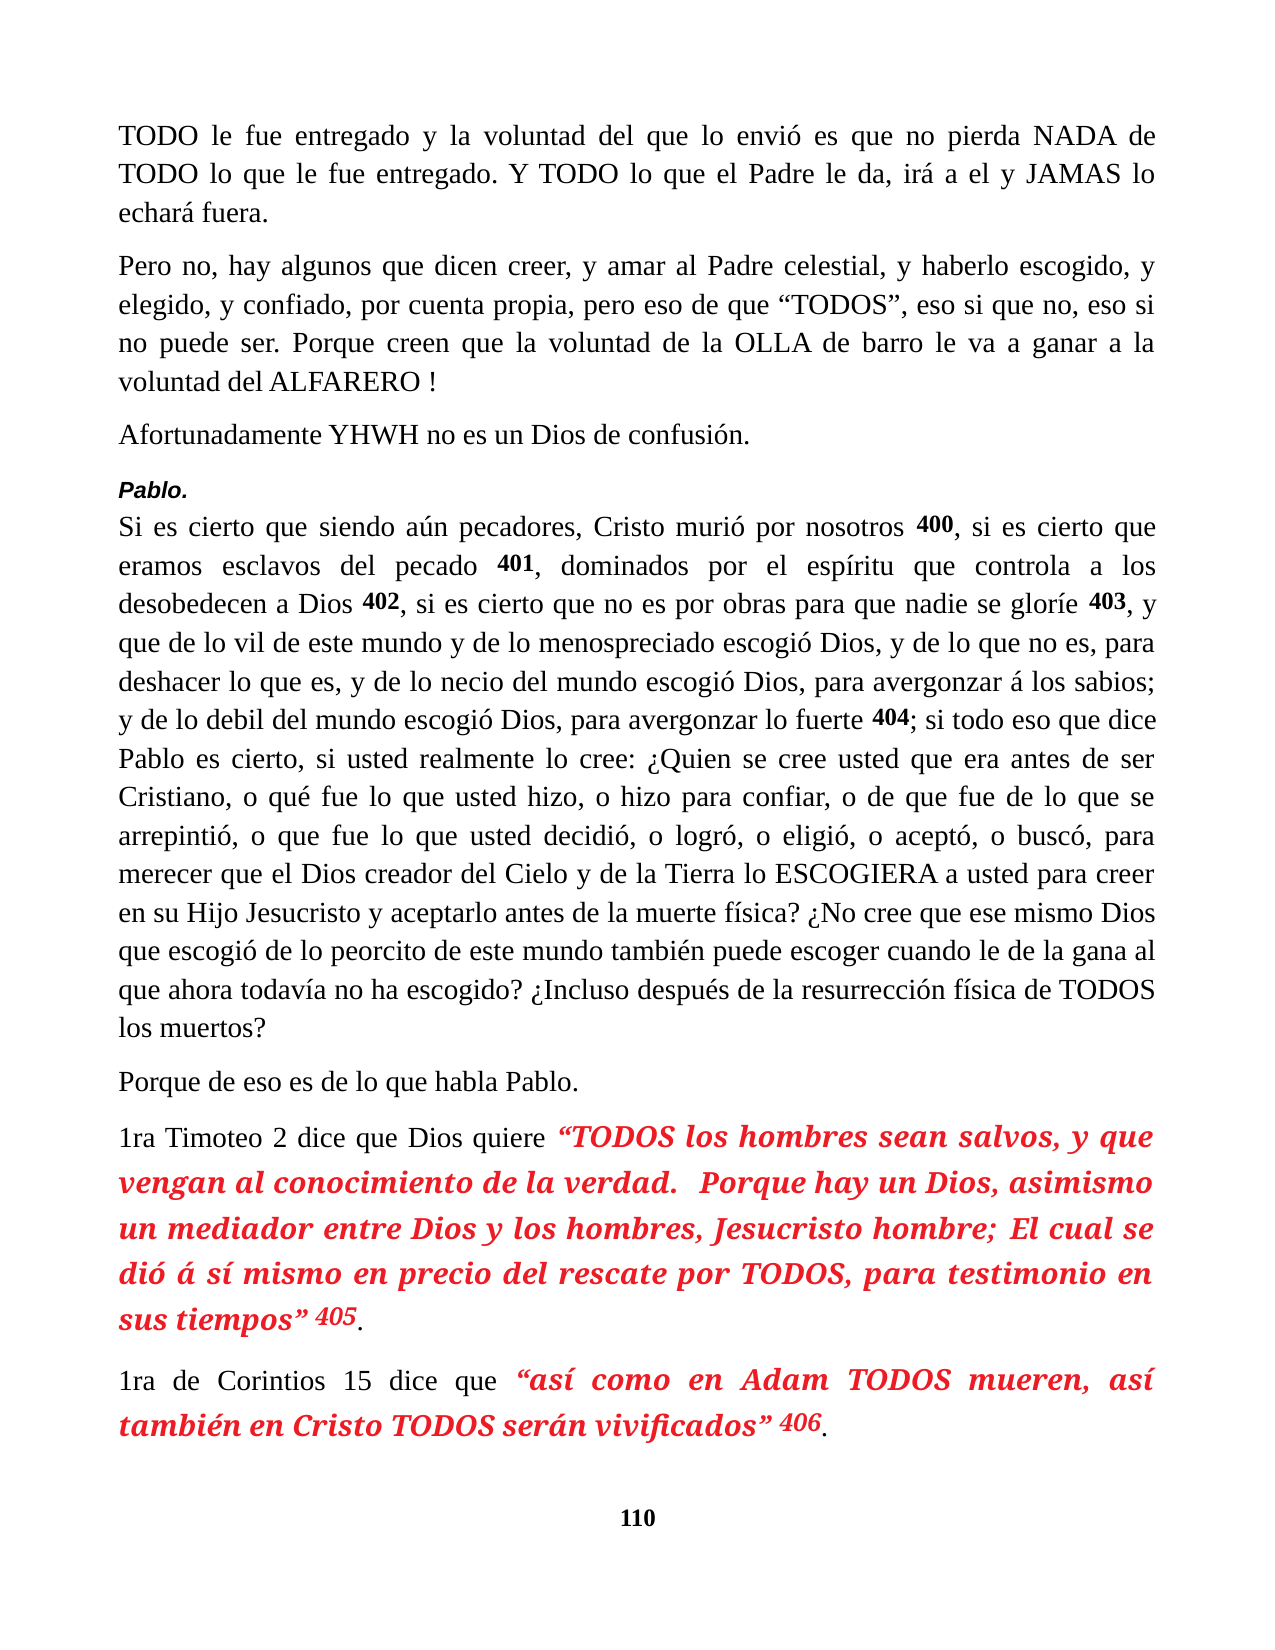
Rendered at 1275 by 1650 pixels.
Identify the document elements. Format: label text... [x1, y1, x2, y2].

text Si es cierto que siendo aún pecadores, Cristo murió por nosotros , si es cierto que eramos esclavos del pecado , dominados por el espíritu que controla a los desobedecen a Dios , si es cierto que no es por obras para que nadie se gloríe , y que de lo vil de este mundo y de lo menospreciado escogió Dios, y de lo que no es, para deshacer lo que es, y de lo necio del mundo escogió Dios, para avergonzar á los sabios; y de lo debil del mundo escogió Dios, para avergonzar lo fuerte ; si todo eso que dice Pablo es cierto, si usted realmente lo cree: ¿Quien se cree usted que era antes de ser Cristiano, o qué fue lo que usted hizo, o hizo para confiar, o de que fue de lo que se arrepintió, o que fue lo que usted decidió, o logró, o eligió, o aceptó, o buscó, para merecer que el Dios creador del Cielo y de la Tierra lo ESCOGIERA a usted para creer en su Hijo Jesucristo y aceptarlo antes de la muerte física? ¿No cree que ese mismo Dios que escogió de lo peorcito de este mundo también puede escoger cuando le de la gana al que ahora todavía no ha escogido? ¿Incluso después de la resurrección física de TODOS los muertos? [118, 509, 1157, 1044]
text Afortunadamente YHWH no es un Dios de confusión. [118, 417, 1157, 451]
text TODO le fue entregado y la voluntad del que lo envió es que no pierda NADA de TODO lo que le fue entregado. Y TODO lo que el Padre le da, irá a el y JAMAS lo echará fuera. [118, 118, 1157, 229]
text Pero no, hay algunos que dicen creer, y amar al Padre celestial, y haberlo escogido, y elegido, y confiado, por cuenta propia, pero eso de que “TODOS”, eso si que no, eso si no puede ser. Porque creen que la voluntad de la OLLA de barro le va a ganar a la voluntad del ALFARERO ! [118, 248, 1157, 397]
text 1ra de Corintios 15 dice que “así como en Adam TODOS mueren, así también en Cristo TODOS serán vivificados” . [118, 1359, 1157, 1445]
text Porque de eso es de lo que habla Pablo. [118, 1064, 1157, 1097]
text 1ra Timoteo 2 dice que Dios quiere “TODOS los hombres sean salvos, y que vengan al conocimiento de la verdad. Porque hay un Dios, asimismo un mediador entre Dios y los hombres, Jesucristo hombre; El cual se dió á sí mismo en precio del rescate por TODOS, para testimonio en sus tiempos” . [118, 1117, 1157, 1339]
subtitle Pablo. [118, 476, 1157, 503]
